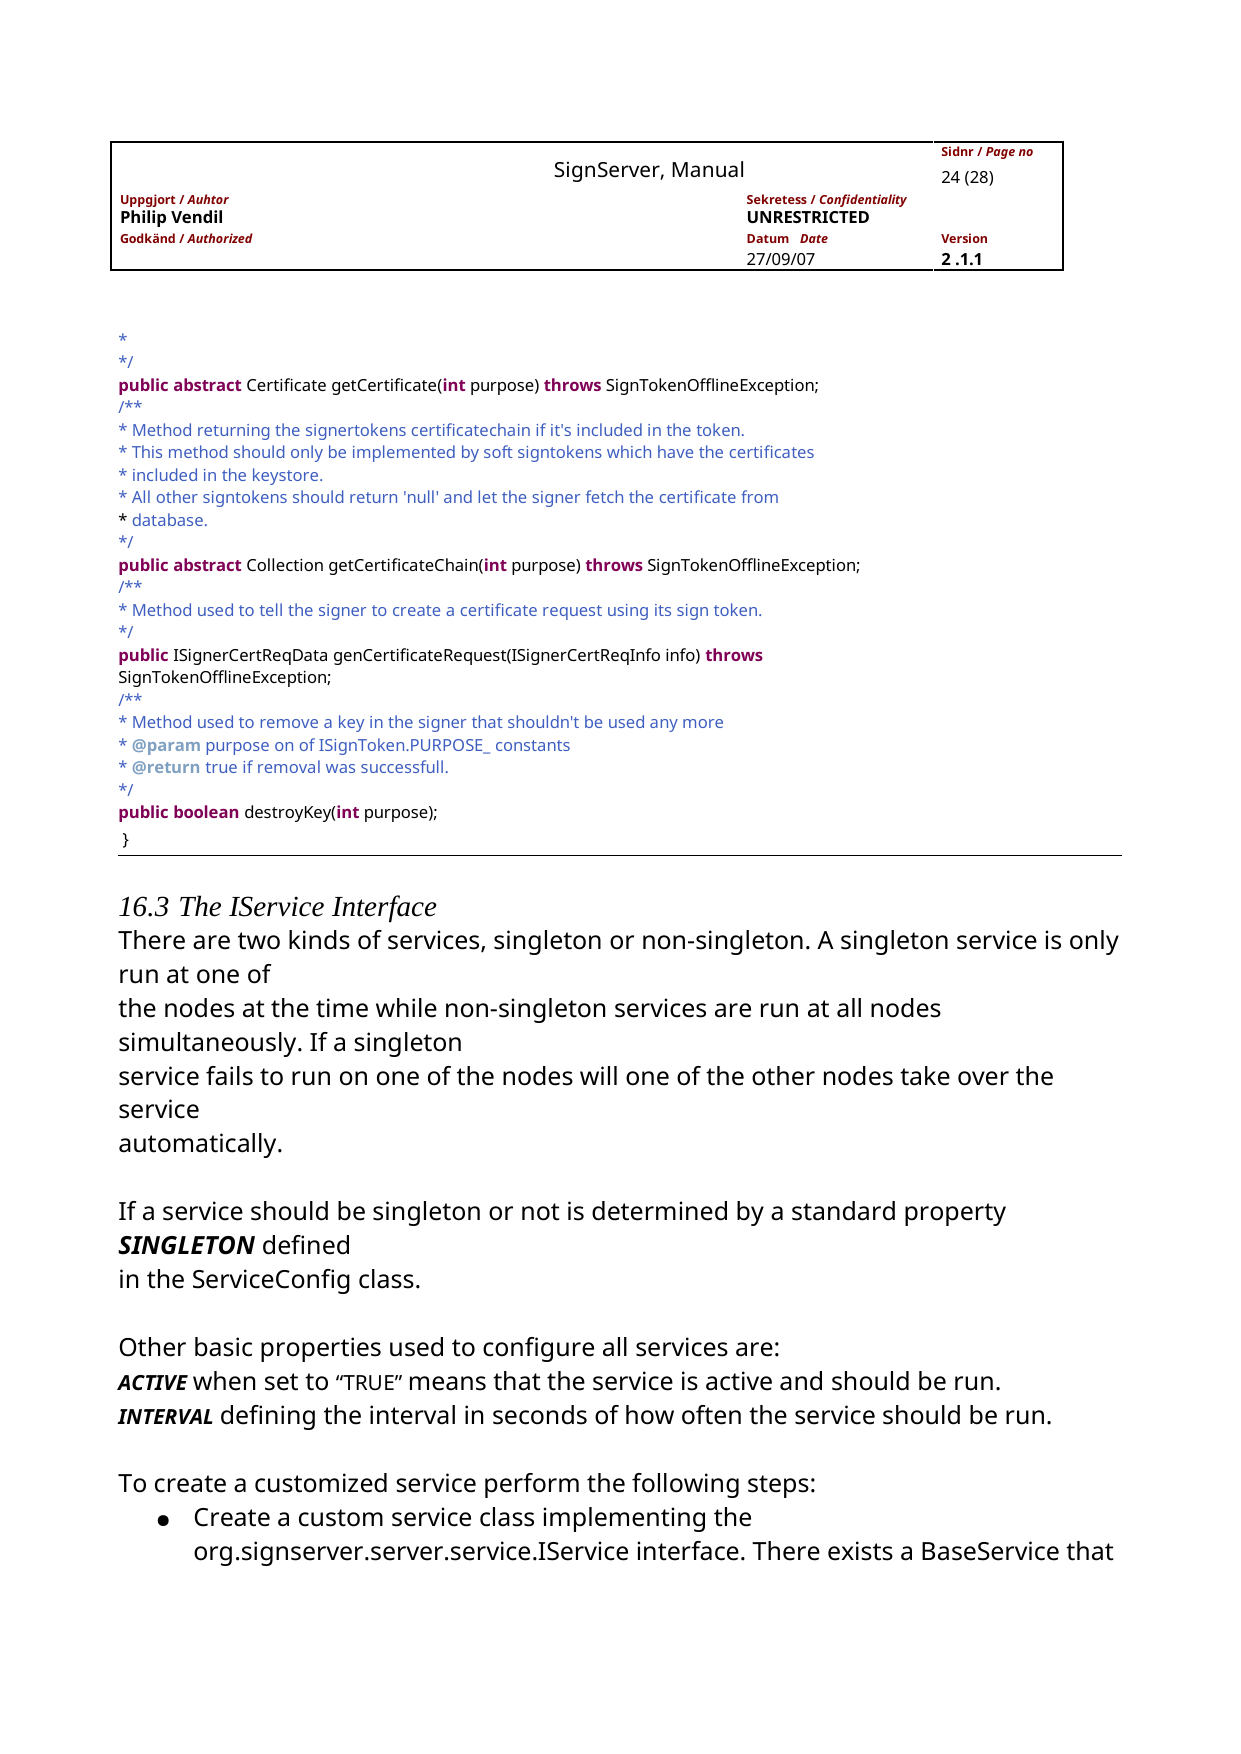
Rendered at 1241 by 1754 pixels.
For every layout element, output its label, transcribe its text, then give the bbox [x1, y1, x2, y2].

text public boolean destroyKey(int purpose); [118, 801, 1122, 824]
text /** [118, 396, 1122, 419]
subtitle The IService Interface [118, 890, 1122, 923]
text */ [118, 531, 1122, 554]
text automatically. [118, 1126, 1122, 1160]
text * This method should only be implemented by soft signtokens which have the certificates [118, 441, 1122, 464]
text service fails to run on one of the nodes will one of the other nodes take over the service [118, 1058, 1122, 1126]
text ACTIVE when set to “TRUE” means that the service is active and should be run. [118, 1364, 1122, 1398]
text There are two kinds of services, singleton or non-singleton. A singleton service is only run at one of [118, 923, 1122, 991]
text /** [118, 576, 1122, 599]
text To create a customized service perform the following steps: [118, 1466, 1122, 1500]
text public abstract Certificate getCertificate(int purpose) throws SignTokenOfflineException; [118, 374, 1122, 396]
text /** [118, 689, 1122, 711]
text public ISignerCertReqData genCertificateRequest(ISignerCertReqInfo info) throws [118, 644, 1122, 666]
text * @param purpose on of ISignToken.PURPOSE_ constants [118, 734, 1122, 756]
text */ [118, 779, 1122, 801]
text the nodes at the time while non-singleton services are run at all nodes simultaneously. If a singleton [118, 991, 1122, 1058]
text * included in the keystore. [118, 464, 1122, 486]
text */ [118, 351, 1122, 374]
text Other basic properties used to configure all services are: [118, 1330, 1122, 1364]
text * Method returning the signertokens certificatechain if it's included in the token. [118, 419, 1122, 441]
text * Method used to remove a key in the signer that shouldn't be used any more [118, 711, 1122, 734]
text * Method used to tell the signer to create a certificate request using its sign token. [118, 599, 1122, 621]
text SignTokenOfflineException; [118, 666, 1122, 689]
text INTERVAL defining the interval in seconds of how often the service should be run. [118, 1398, 1122, 1432]
text * All other signtokens should return 'null' and let the signer fetch the certificate from [118, 486, 1122, 509]
text public abstract Collection getCertificateChain(int purpose) throws SignTokenOfflineException; [118, 554, 1122, 576]
text */ [118, 621, 1122, 644]
text * [118, 329, 1122, 351]
list Create a custom service class implementing the org.signserver.server.service.IService interface. There exists a BaseService that [156, 1500, 1122, 1568]
text * @return true if removal was successfull. [118, 756, 1122, 779]
text If a service should be singleton or not is determined by a standard property SINGLETON defined [118, 1194, 1122, 1262]
text in the ServiceConfig class. [118, 1262, 1122, 1296]
text } [118, 824, 1122, 855]
text * database. [118, 509, 1122, 531]
